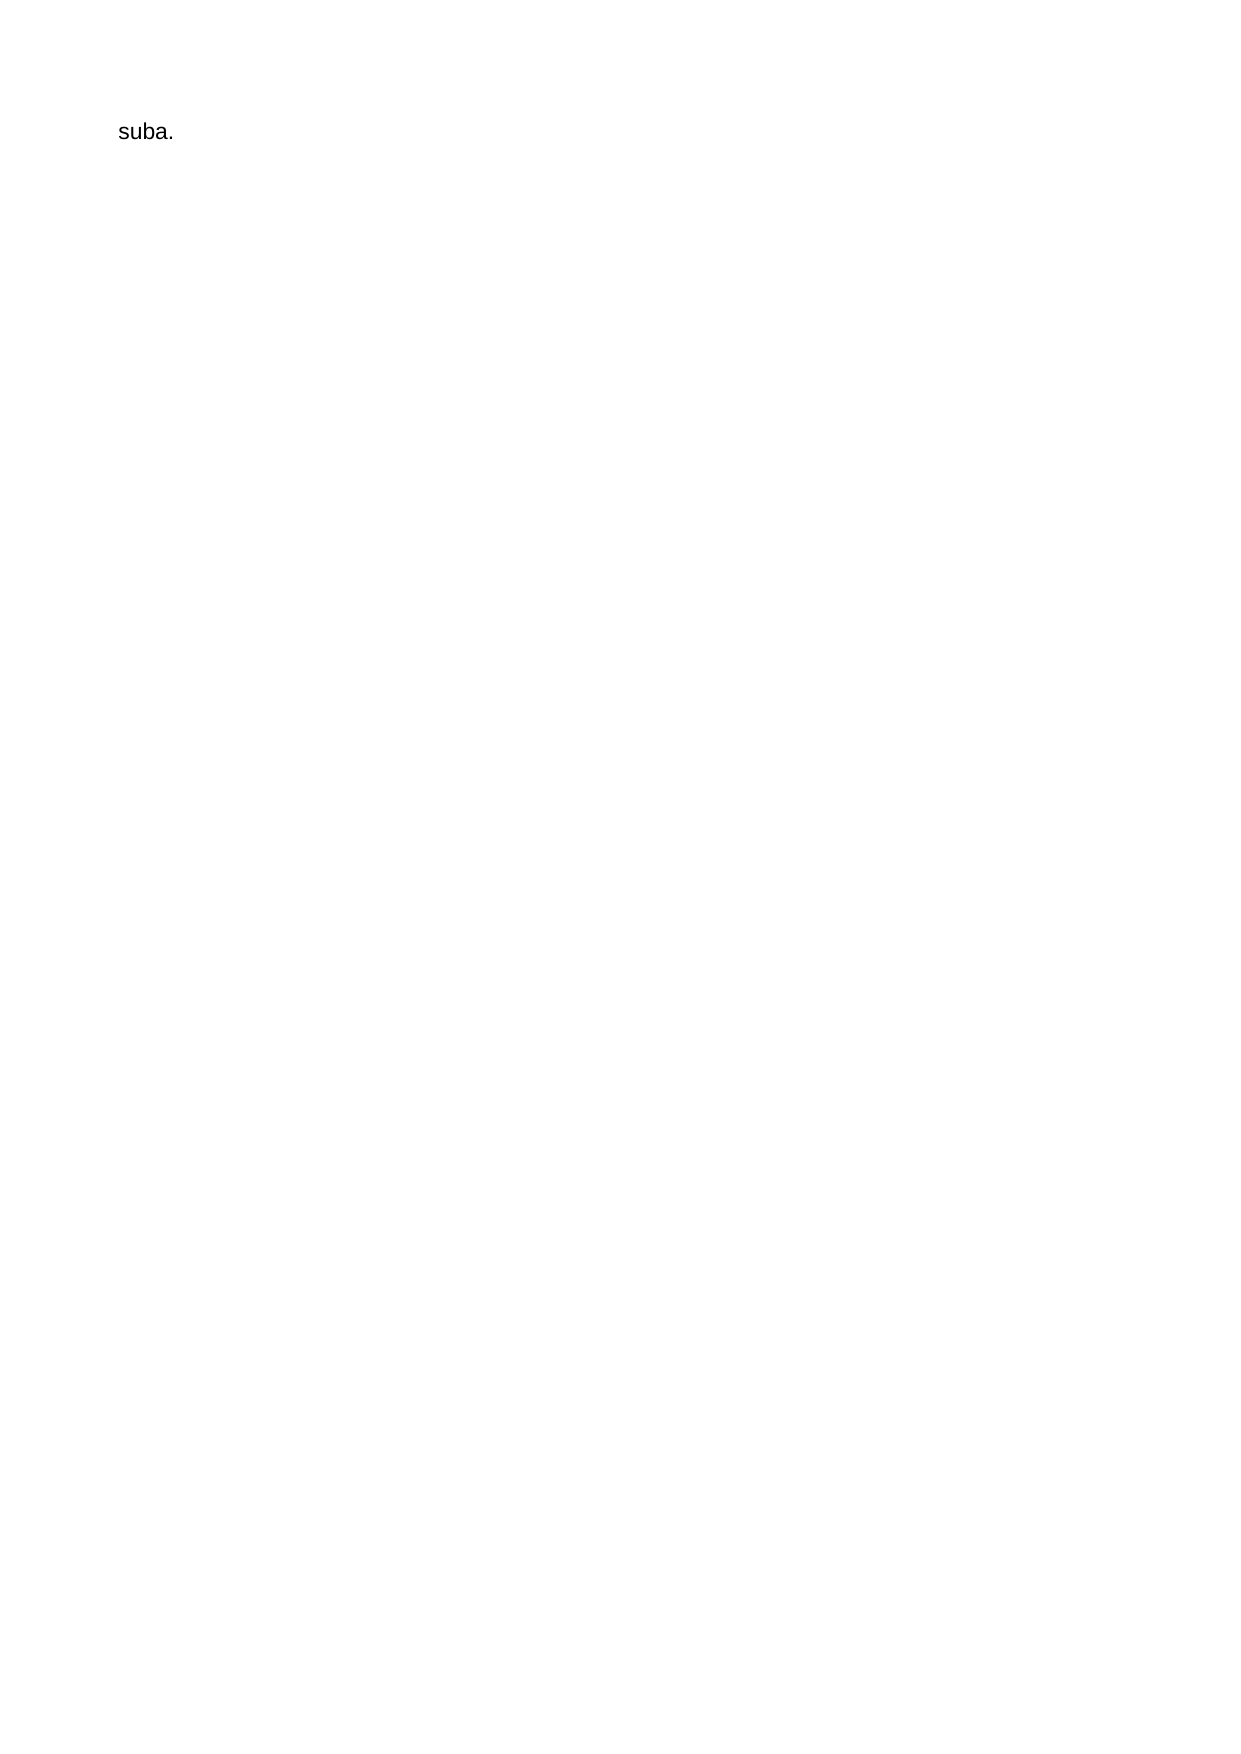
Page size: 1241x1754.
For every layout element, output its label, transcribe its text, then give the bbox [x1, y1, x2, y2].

text suba. [118, 118, 1122, 144]
